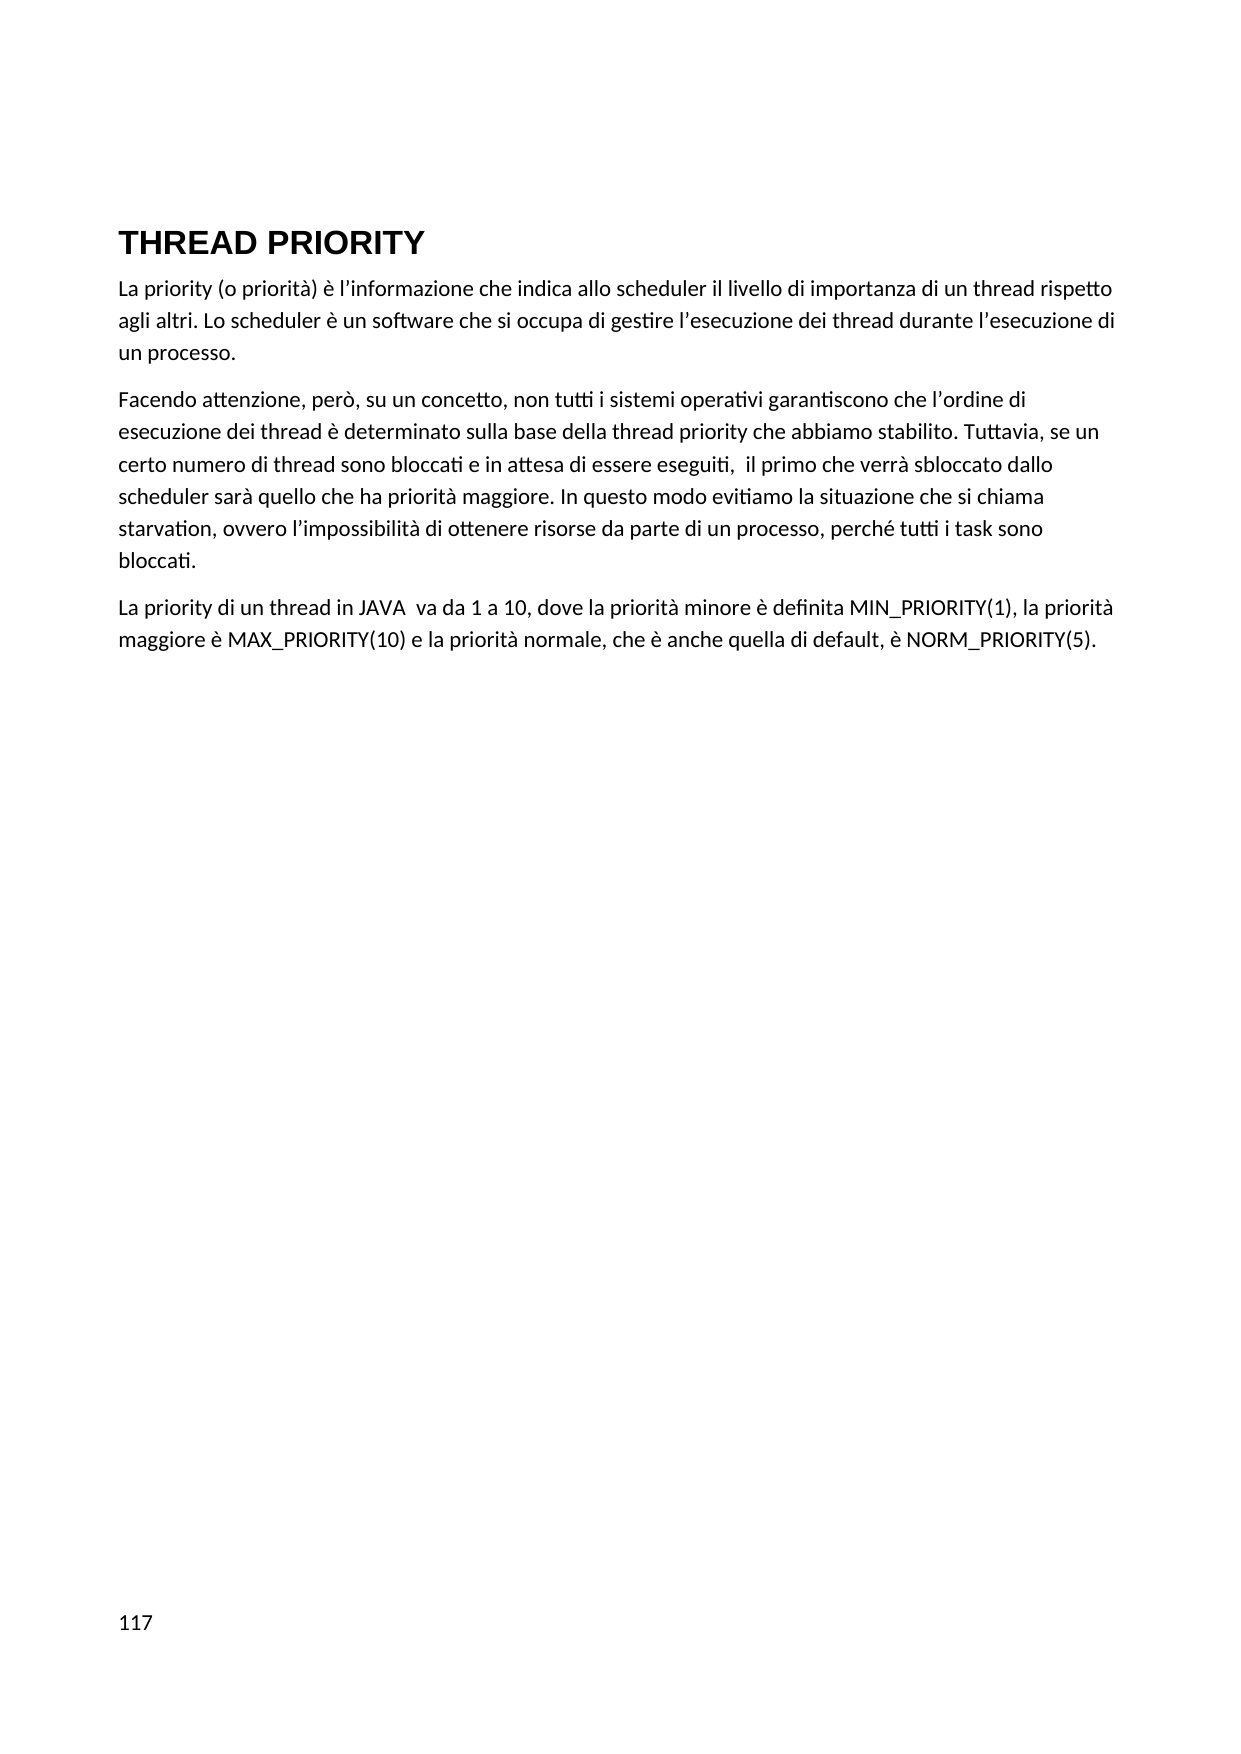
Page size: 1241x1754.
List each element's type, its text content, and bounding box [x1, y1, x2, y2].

subtitle THREAD PRIORITY [118, 223, 1122, 262]
text Facendo attenzione, però, su un concetto, non tutti i sistemi operativi garantiscono che l’ordine di esecuzione dei thread è determinato sulla base della thread priority che abbiamo stabilito. Tuttavia, se un certo numero di thread sono bloccati e in attesa di essere eseguiti, il primo che verrà sbloccato dallo scheduler sarà quello che ha priorità maggiore. In questo modo evitiamo la situazione che si chiama starvation, ovvero l’impossibilità di ottenere risorse da parte di un processo, perché tutti i task sono bloccati. [118, 385, 1122, 574]
text La priority (o priorità) è l’informazione che indica allo scheduler il livello di importanza di un thread rispetto agli altri. Lo scheduler è un software che si occupa di gestire l’esecuzione dei thread durante l’esecuzione di un processo. [118, 274, 1122, 367]
text La priority di un thread in JAVA va da 1 a 10, dove la priorità minore è definita MIN_PRIORITY(1), la priorità maggiore è MAX_PRIORITY(10) e la priorità normale, che è anche quella di default, è NORM_PRIORITY(5). [118, 593, 1122, 653]
